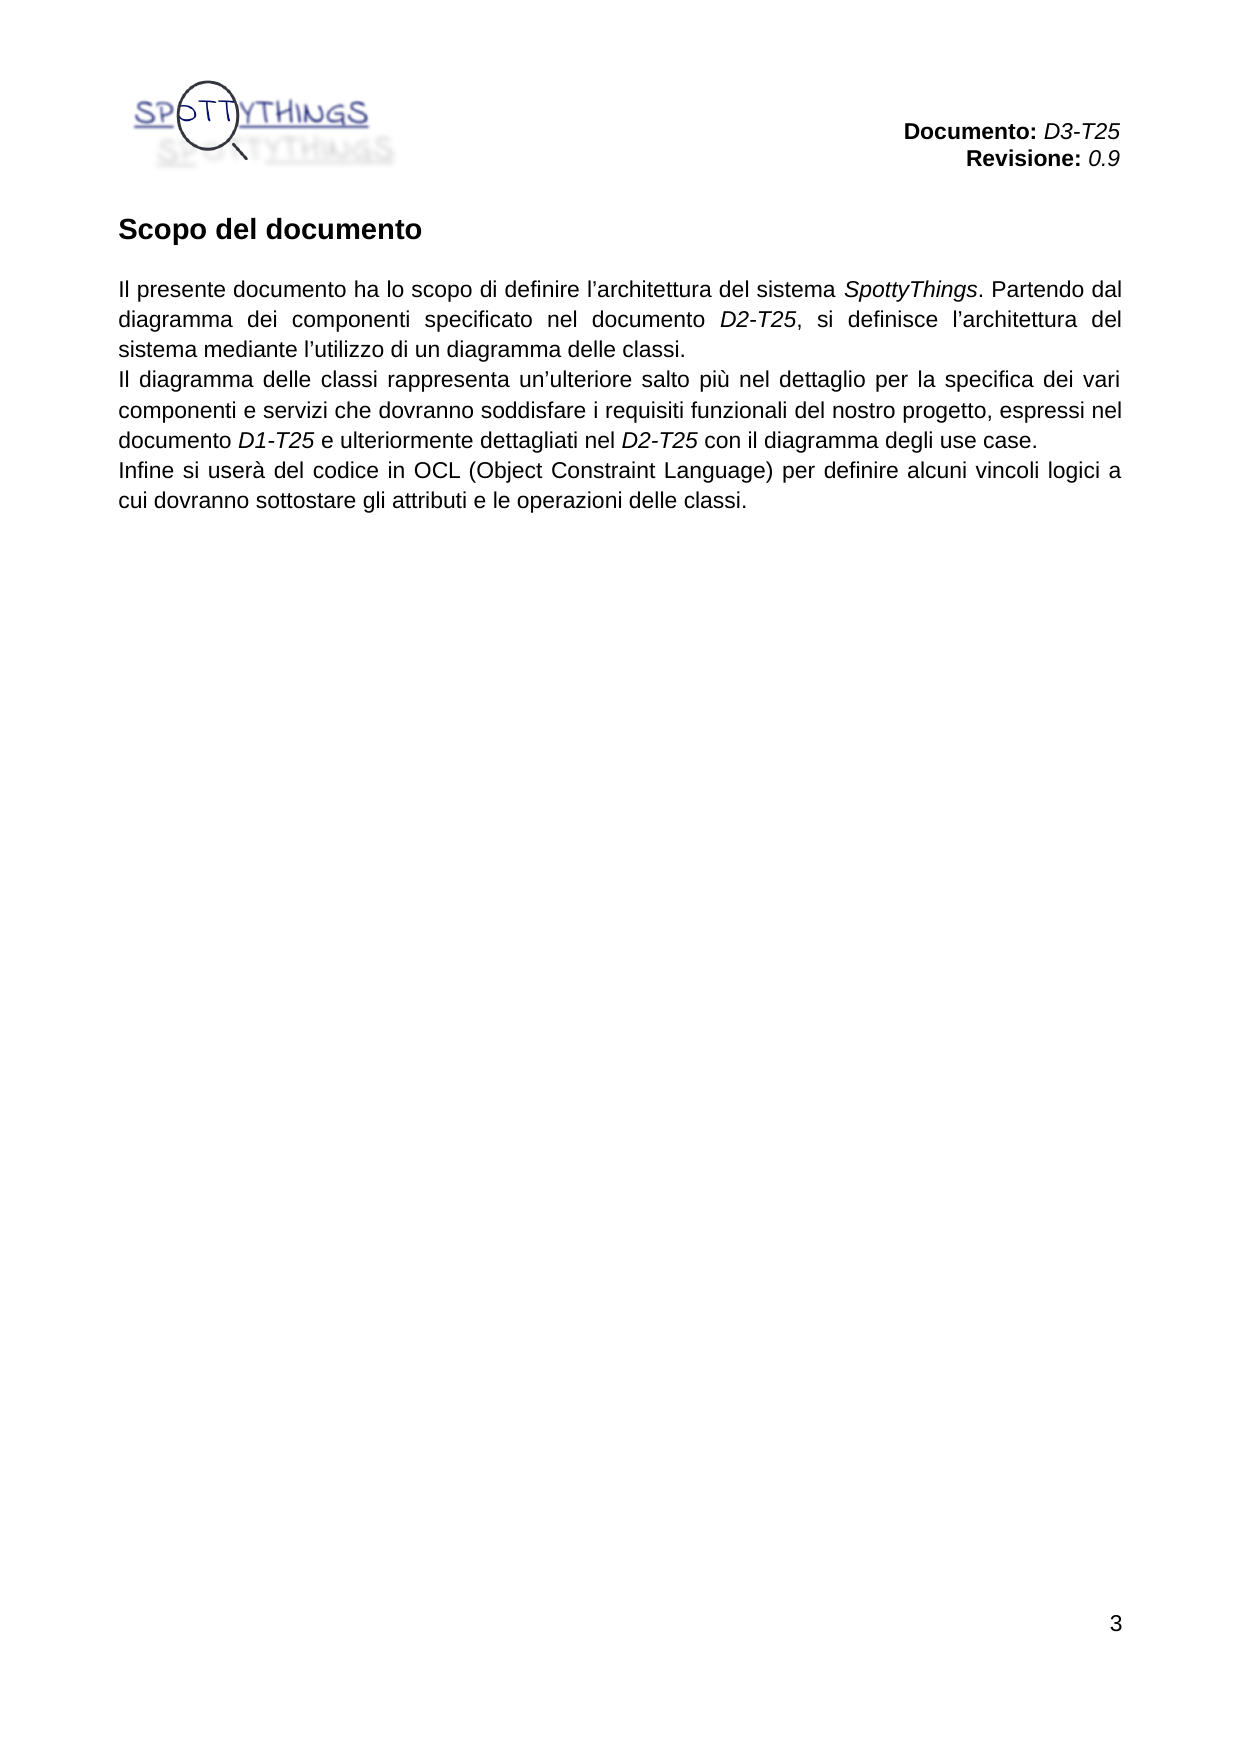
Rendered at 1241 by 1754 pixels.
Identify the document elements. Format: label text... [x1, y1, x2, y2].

text Il diagramma delle classi rappresenta un’ulteriore salto più nel dettaglio per la specifica dei vari componenti e servizi che dovranno soddisfare i requisiti funzionali del nostro progetto, espressi nel documento D1-T25 e ulteriormente dettagliati nel D2-T25 con il diagramma degli use case. [118, 366, 1122, 453]
picture [123, 73, 399, 187]
subtitle Scopo del documento [118, 212, 1122, 246]
text Infine si userà del codice in OCL (Object Constraint Language) per definire alcuni vincoli logici a cui dovranno sottostare gli attributi e le operazioni delle classi. [118, 457, 1122, 514]
text Il presente documento ha lo scopo di definire l’architettura del sistema SpottyThings. Partendo dal diagramma dei componenti specificato nel documento D2-T25, si definisce l’architettura del sistema mediante l’utilizzo di un diagramma delle classi. [118, 276, 1122, 363]
